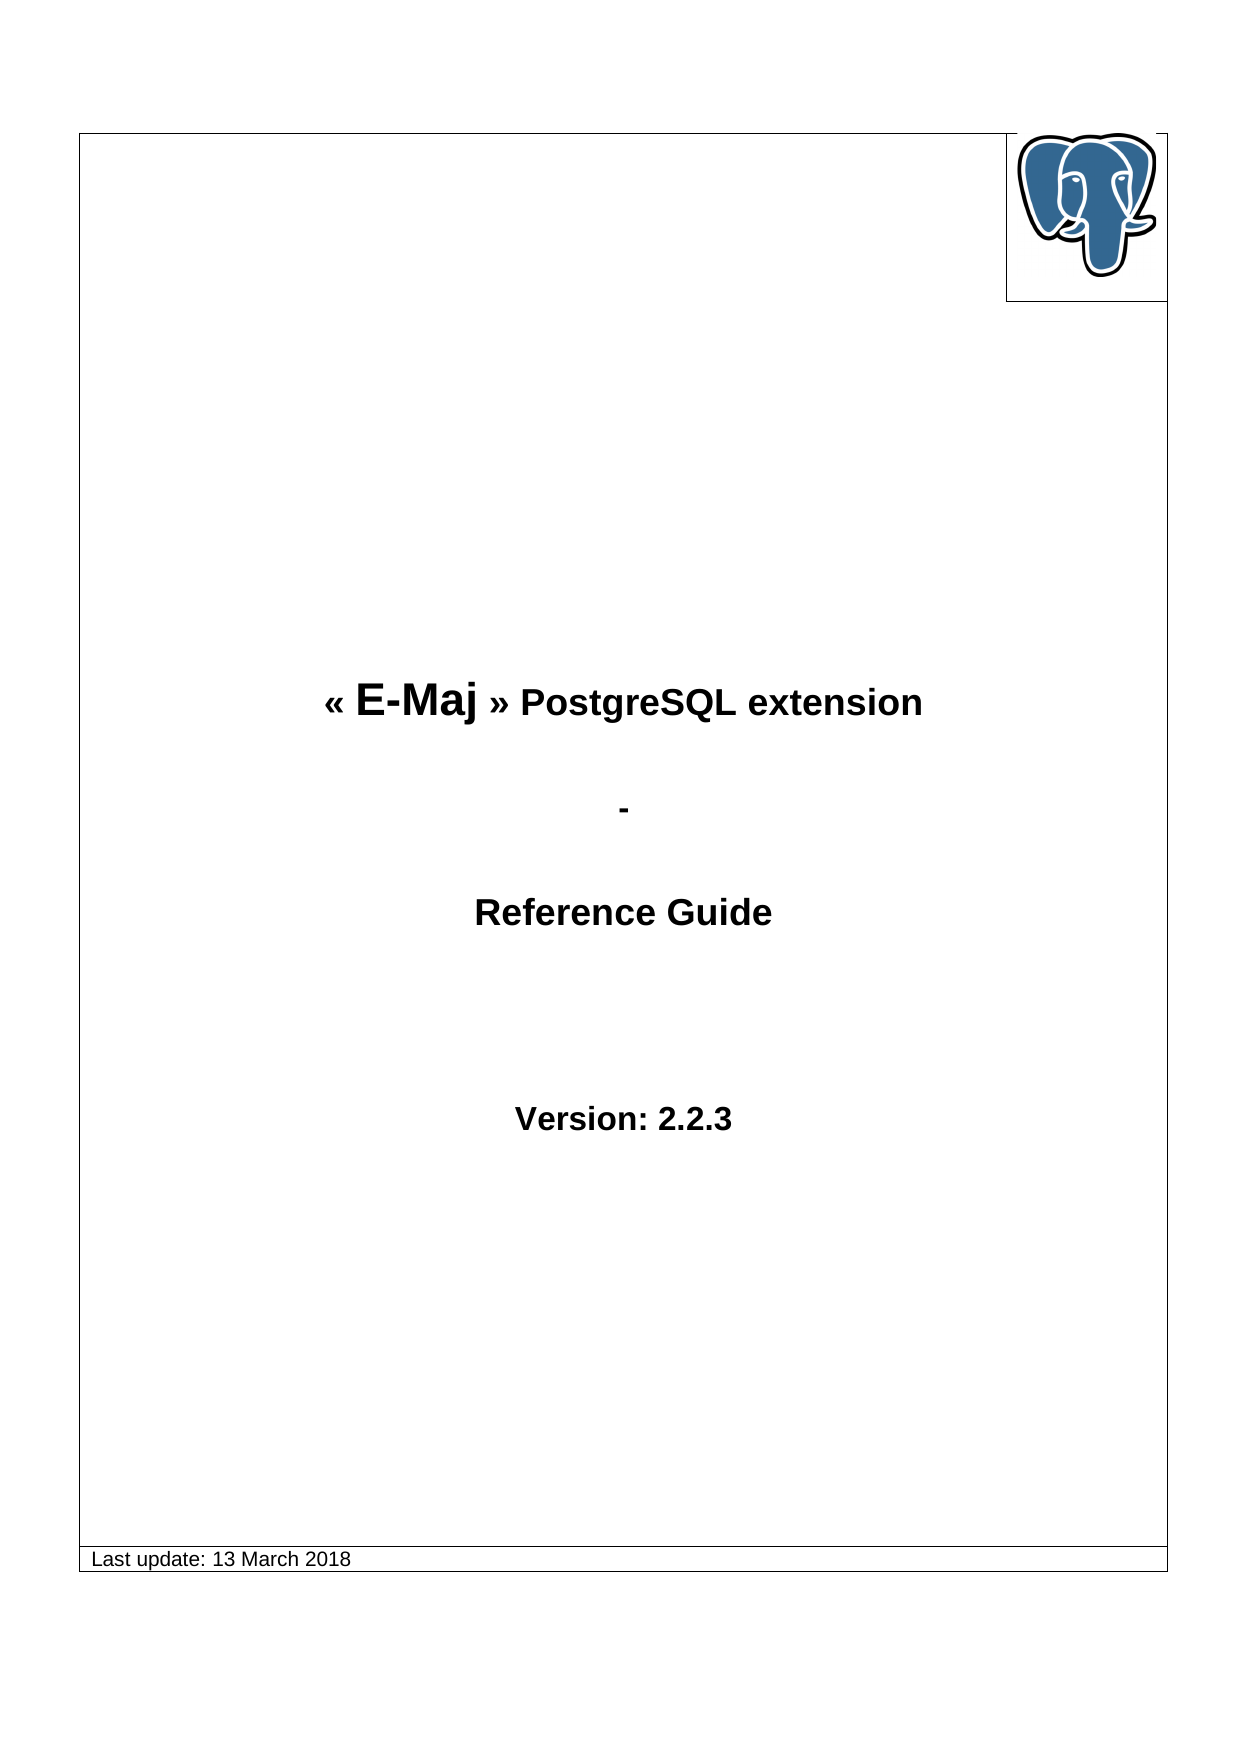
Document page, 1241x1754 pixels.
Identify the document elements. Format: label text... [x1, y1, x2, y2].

table_cell Last update: 13 March 2018 [80, 1547, 1167, 1571]
table_header [1007, 134, 1167, 301]
picture [1017, 133, 1157, 277]
table_header [80, 134, 1006, 301]
table_cell « E-Maj » PostgreSQL extension - Reference Guide Version: 2.2.3 [80, 301, 1167, 1546]
